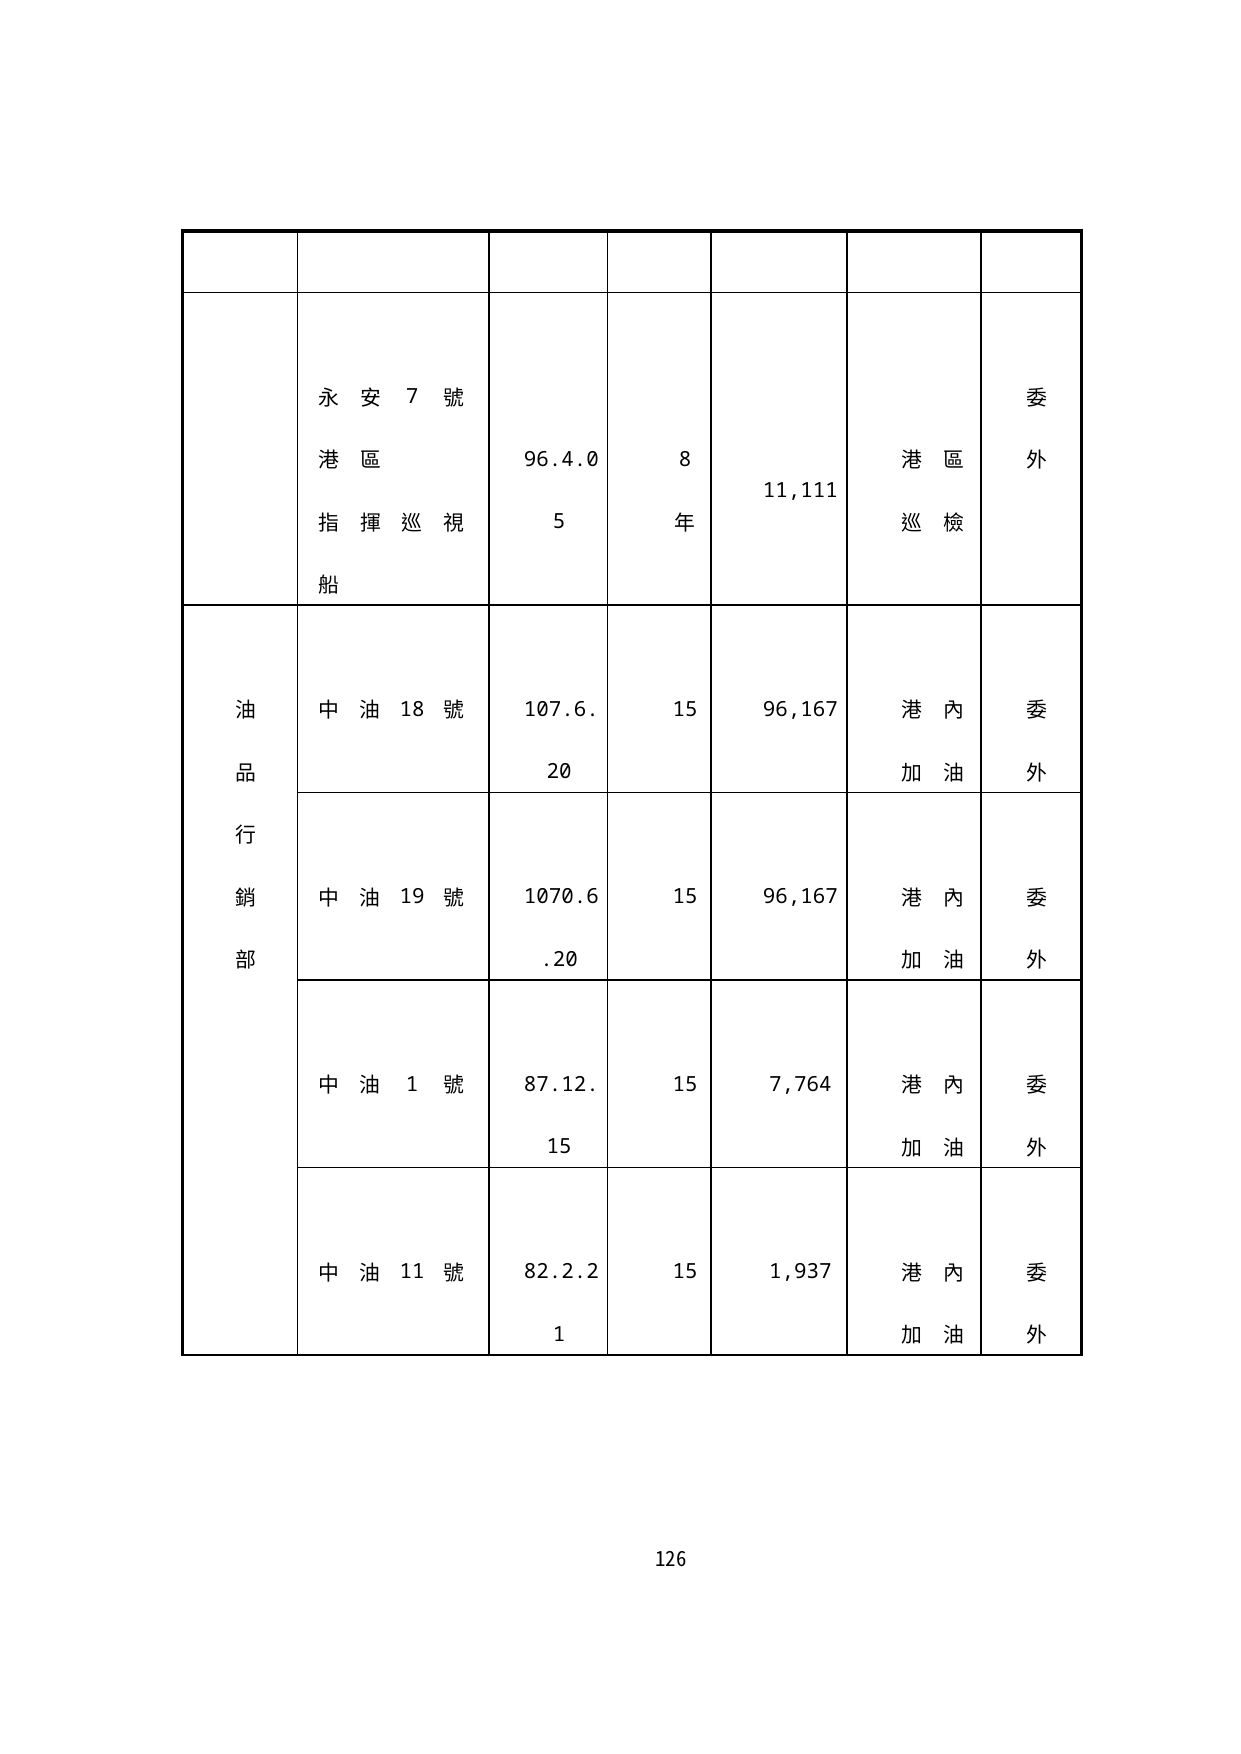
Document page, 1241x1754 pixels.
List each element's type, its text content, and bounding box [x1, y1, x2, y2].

table_cell 委外 [982, 293, 1080, 604]
table_cell 委外 [982, 793, 1080, 979]
table_cell 港區巡檢 [848, 293, 980, 604]
table_cell 96.4.05 [490, 293, 607, 604]
table_cell 96,167 [712, 793, 846, 979]
table_cell 港內加油 [848, 1168, 980, 1354]
table_cell 港內加油 [848, 793, 980, 979]
table_cell 15 [608, 1168, 710, 1354]
table_header [608, 233, 710, 292]
table_cell 11,111 [712, 293, 846, 604]
table_cell 中油1號 [298, 981, 488, 1167]
table_cell 永安7號港區 指揮巡視船 [298, 293, 488, 604]
table_cell 港內加油 [848, 981, 980, 1167]
table_cell 87.12.15 [490, 981, 607, 1167]
table_header [490, 233, 607, 292]
table_cell 中油18號 [298, 606, 488, 792]
table_cell 港內加油 [848, 606, 980, 792]
table_cell 中油11號 [298, 1168, 488, 1354]
table_cell 7,764 [712, 981, 846, 1167]
table_cell 油品行銷部 [184, 606, 297, 1354]
table_header [712, 233, 846, 292]
table_cell 1070.6.20 [490, 793, 607, 979]
table_header [848, 233, 980, 292]
table_header [298, 233, 488, 292]
table_cell 96,167 [712, 606, 846, 792]
table_cell 委外 [982, 606, 1080, 792]
table_cell 15 [608, 606, 710, 792]
table_cell 委外 [982, 981, 1080, 1167]
table_cell [184, 293, 297, 604]
table_cell 委外 [982, 1168, 1080, 1354]
table_cell 82.2.21 [490, 1168, 607, 1354]
table_cell 1,937 [712, 1168, 846, 1354]
table_header [982, 233, 1080, 292]
table_cell 107.6.20 [490, 606, 607, 792]
table_cell 15 [608, 981, 710, 1167]
table_header [184, 233, 297, 292]
table_cell 8年 [608, 293, 710, 604]
table_cell 15 [608, 793, 710, 979]
table_cell 中油19號 [298, 793, 488, 979]
